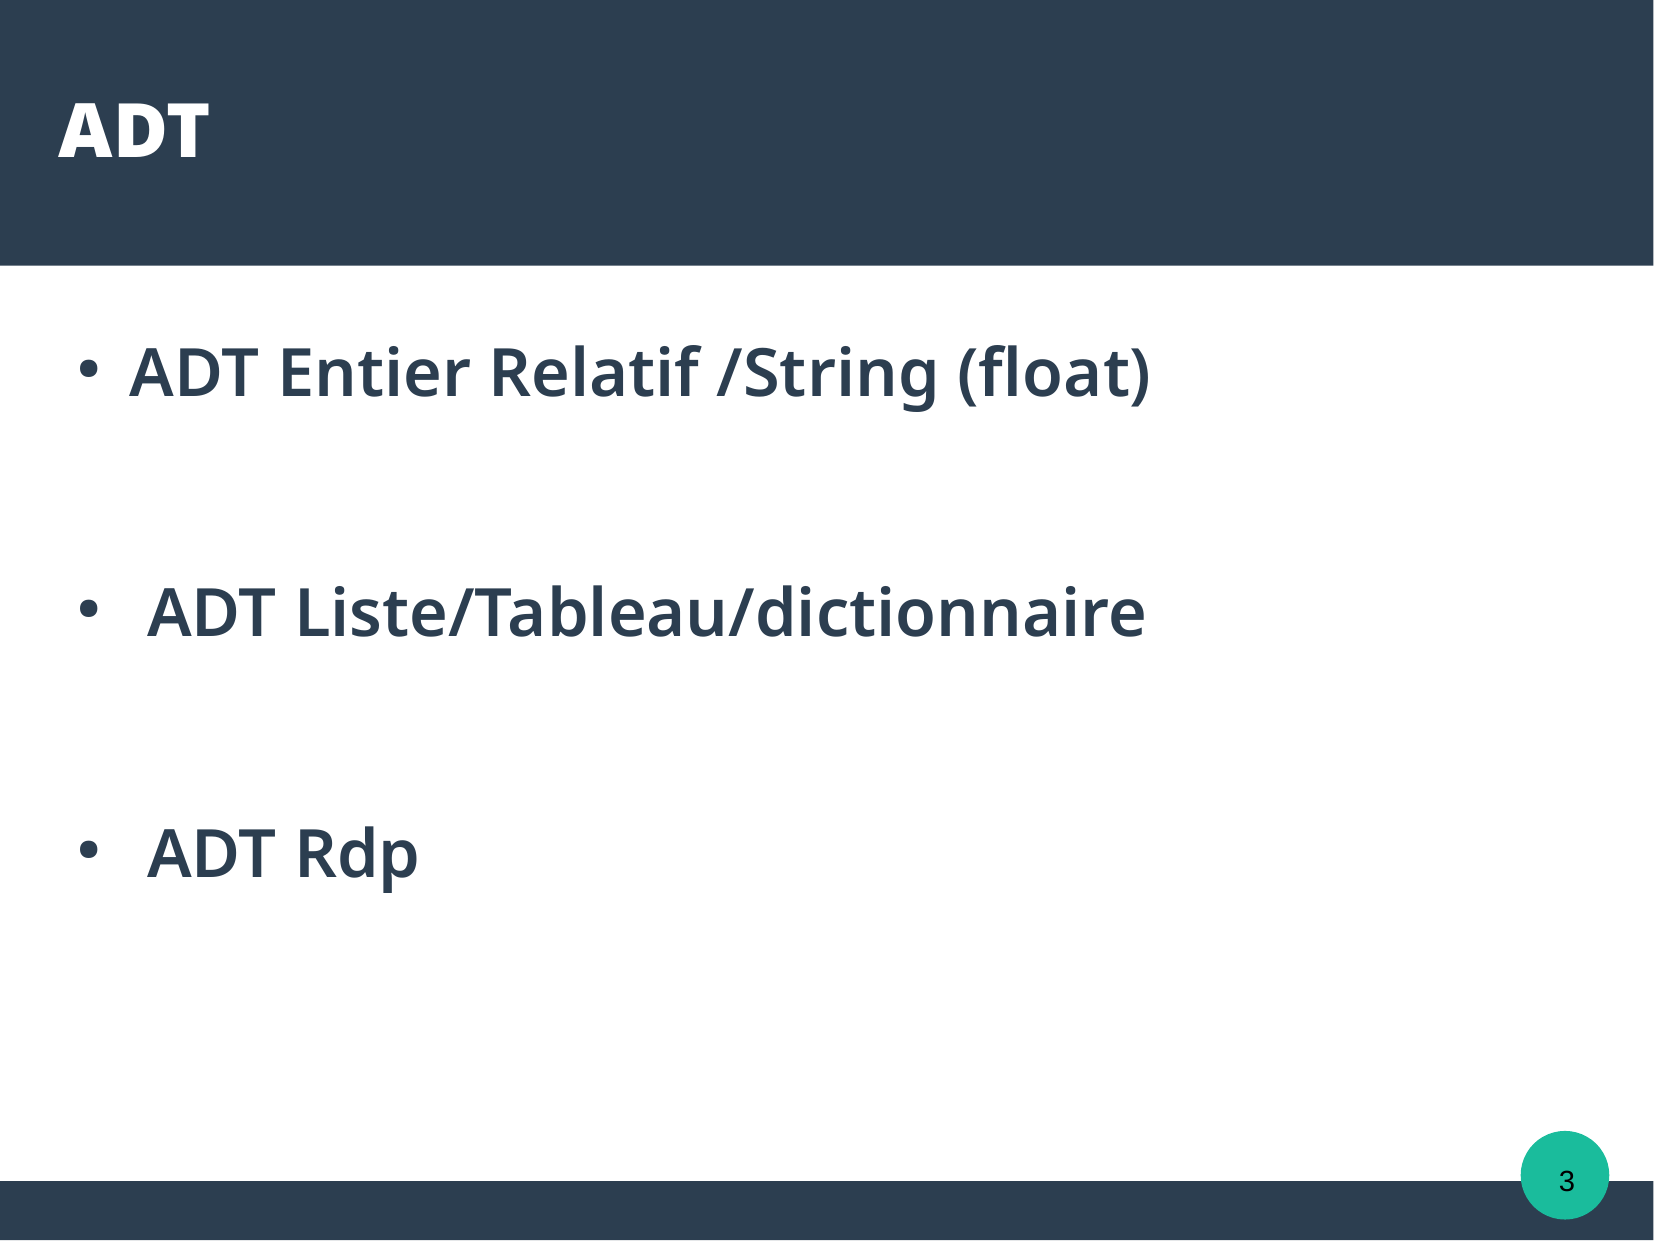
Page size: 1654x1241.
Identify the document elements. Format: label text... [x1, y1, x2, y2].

list ADT Entier Relatif /String (float) ADT Liste/Tableau/dictionnaire ADT Rdp [59, 324, 1595, 1152]
title ADT [59, 49, 1595, 207]
text_box 3 [1544, 1157, 1595, 1205]
